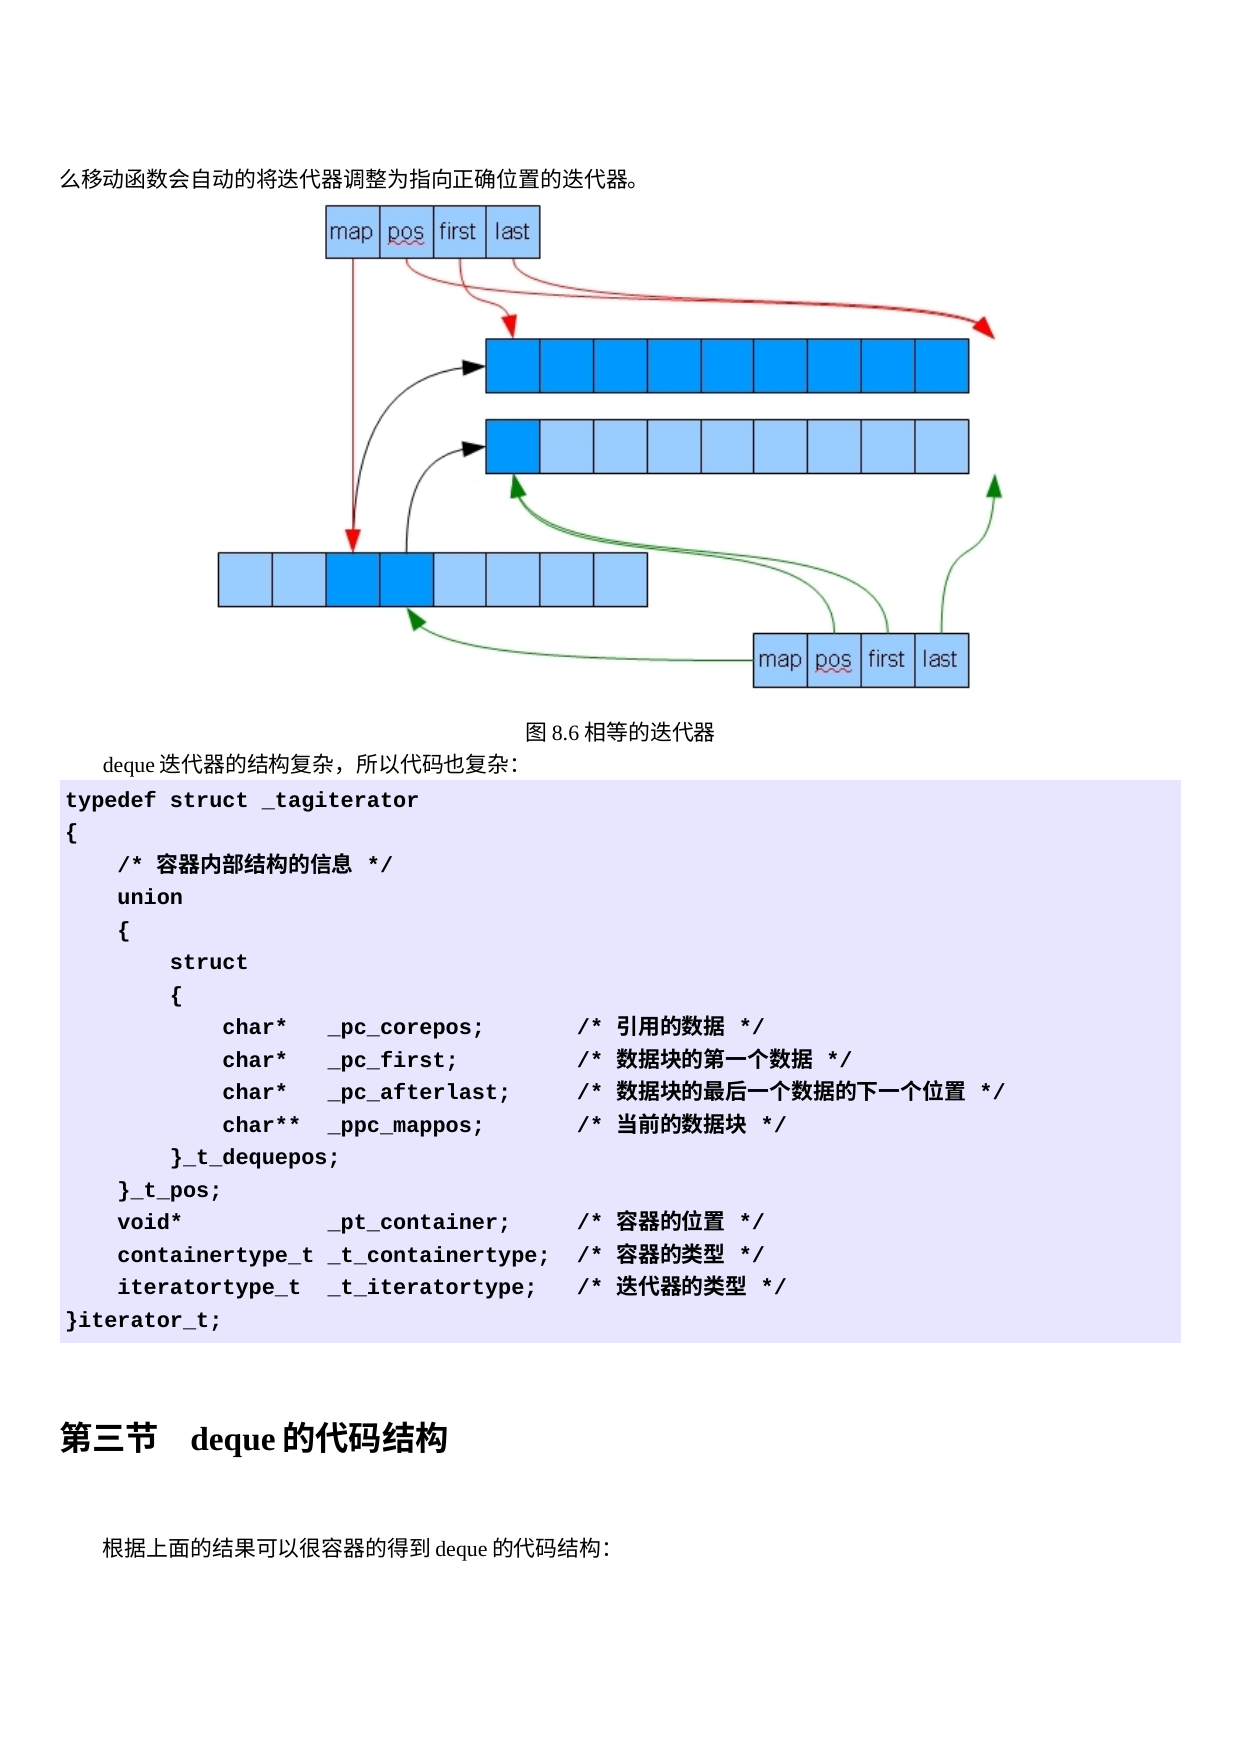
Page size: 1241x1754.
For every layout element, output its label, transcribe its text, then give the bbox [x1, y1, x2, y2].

subtitle deque的代码结构 [59, 1403, 1181, 1468]
picture [58, 194, 1182, 701]
text deque迭代器的结构复杂，所以代码也复杂： [59, 747, 1181, 779]
table_header typedef struct _tagiterator { /* 容器内部结构的信息 */ union { struct { char* _pc_corepos; /* 引用的数据 */ char* _pc_first; /* 数据块的第一个数据 */ char* _pc_afterlast; /* 数据块的最后一个数据的下一个位置 */ char** _ppc_mappos; /* 当前的数据块 */ }_t_dequepos; }_t_pos; void* _pt_container; /* 容器的位置 */ containertype_t _t_containertype; /* 容器的类型 */ iteratortype_t _t_iteratortype; /* 迭代器的类型 */ }iterator_t; [60, 780, 1181, 1343]
text 图 8.6 相等的迭代器 [59, 701, 1181, 747]
text 根据上面的结果可以很容器的得到deque的代码结构： [59, 1530, 1181, 1563]
text 么移动函数会自动的将迭代器调整为指向正确位置的迭代器。 [59, 162, 1181, 194]
